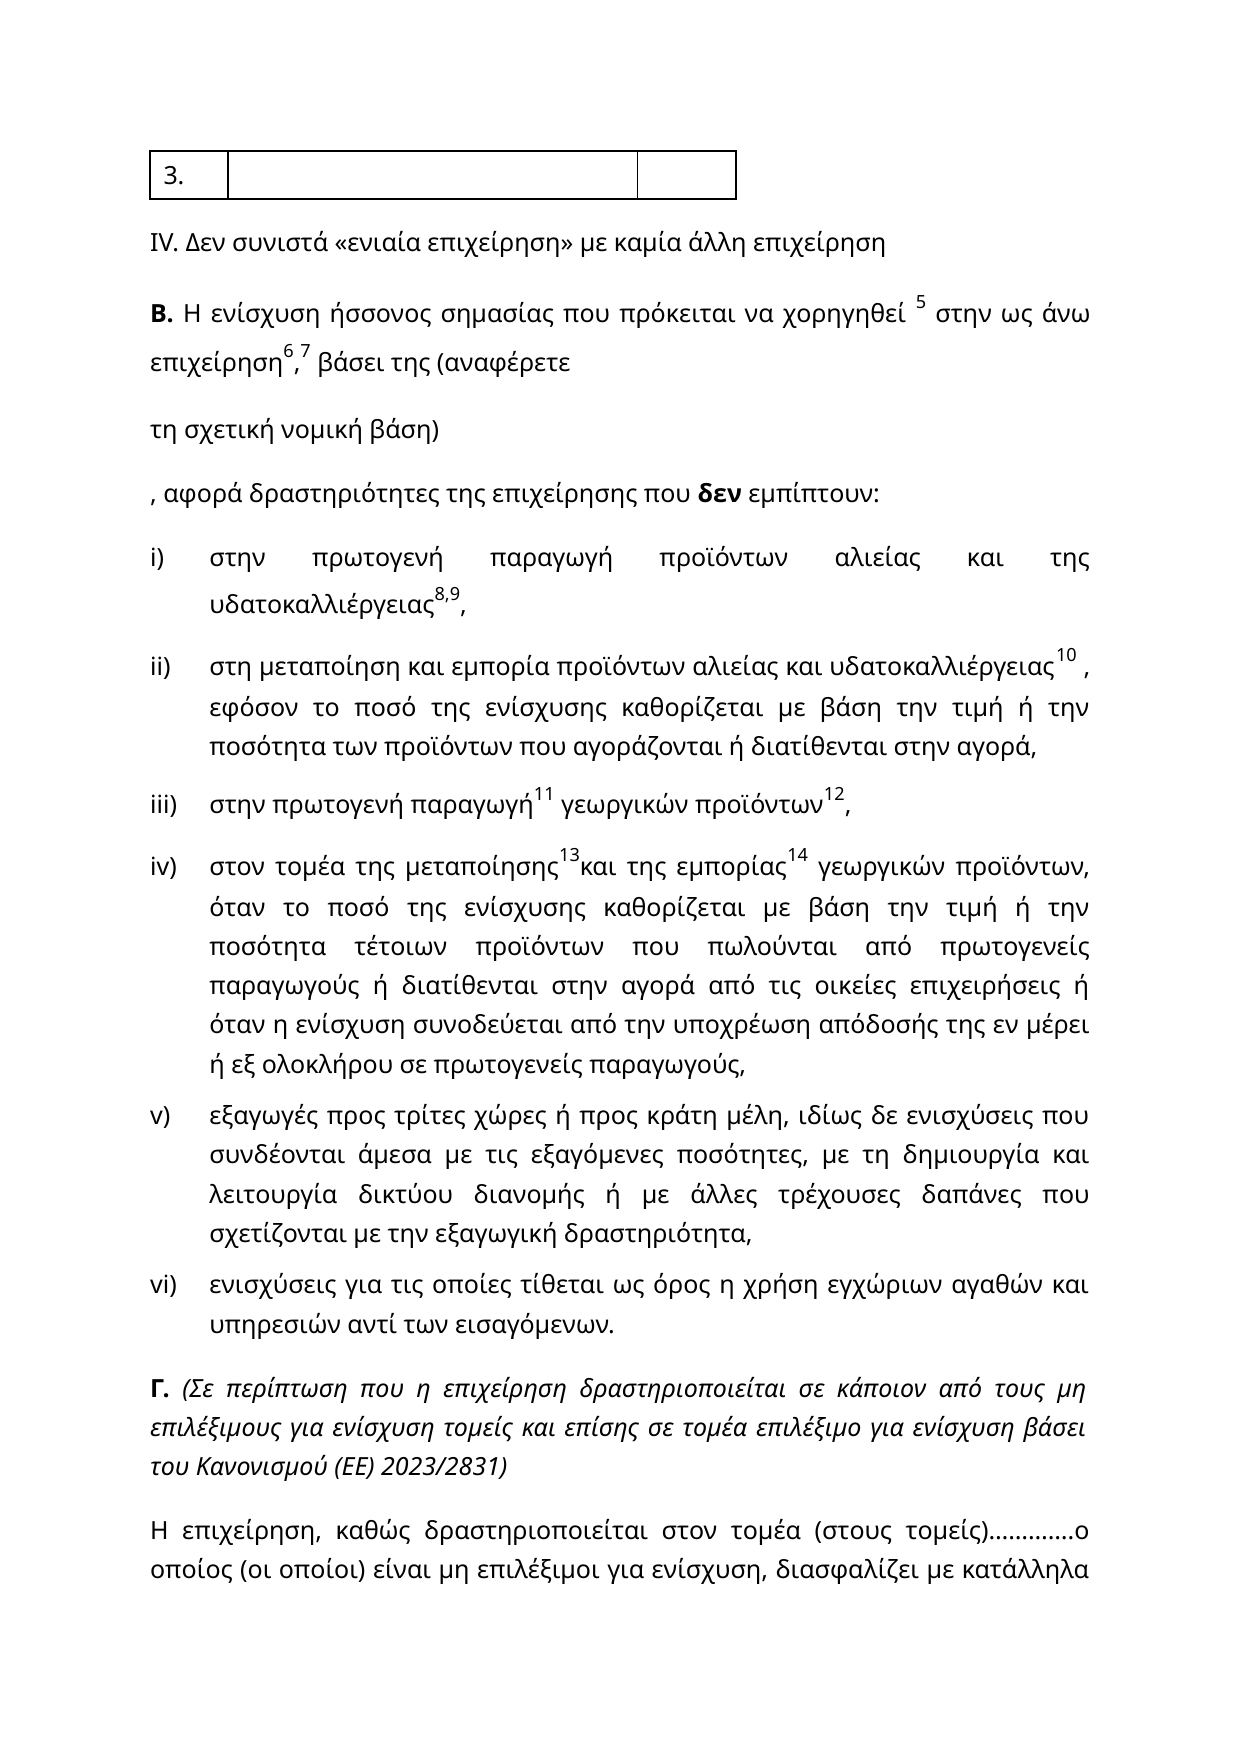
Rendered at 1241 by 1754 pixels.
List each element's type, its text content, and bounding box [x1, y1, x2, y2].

text Β. Η ενίσχυση ήσσονος σημασίας που πρόκειται να χορηγηθεί 5 στην ως άνω επιχείρηση6,7 βάσει της (αναφέρετε [150, 289, 1090, 380]
text Γ. (Σε περίπτωση που η επιχείρηση δραστηριοποιείται σε κάποιον από τους μη επιλέξιμους για ενίσχυση τομείς και επίσης σε τομέα επιλέξιμο για ενίσχυση βάσει του Κανονισμού (ΕΕ) 2023/2831) [150, 1371, 1090, 1483]
table_cell [638, 152, 735, 198]
table_cell [229, 152, 637, 198]
list ii) στη μεταποίηση και εμπορία προϊόντων αλιείας και υδατοκαλλιέργειας10 , εφόσον το ποσό της ενίσχυσης καθορίζεται με βάση την τιμή ή την ποσότητα των προϊόντων που αγοράζονται ή διατίθενται στην αγορά, [150, 642, 1090, 763]
list vi) ενισχύσεις για τις οποίες τίθεται ως όρος η χρήση εγχώριων αγαθών και υπηρεσιών αντί των εισαγόμενων. [150, 1267, 1090, 1340]
list iv) στον τομέα της μεταποίησης13και της εμπορίας14 γεωργικών προϊόντων, όταν το ποσό της ενίσχυσης καθορίζεται με βάση την τιμή ή την ποσότητα τέτοιων προϊόντων που πωλούνται από πρωτογενείς παραγωγούς ή διατίθενται στην αγορά από τις οικείες επιχειρήσεις ή όταν η ενίσχυση συνοδεύεται από την υποχρέωση απόδοσής της εν μέρει ή εξ ολοκλήρου σε πρωτογενείς παραγωγούς, [150, 842, 1090, 1080]
list v) εξαγωγές προς τρίτες χώρες ή προς κράτη μέλη, ιδίως δε ενισχύσεις που συνδέονται άμεσα με τις εξαγόμενες ποσότητες, με τη δημιουργία και λειτουργία δικτύου διανομής ή με άλλες τρέχουσες δαπάνες που σχετίζονται με την εξαγωγική δραστηριότητα, [150, 1098, 1090, 1249]
text Η επιχείρηση, καθώς δραστηριοποιείται στον τομέα (στους τομείς)………….ο οποίος (οι οποίοι) είναι μη επιλέξιμοι για ενίσχυση, διασφαλίζει με κατάλληλα [150, 1513, 1090, 1586]
text τη σχετική νομική βάση) [150, 412, 1090, 446]
text , αφορά δραστηριότητες της επιχείρησης που δεν εμπίπτουν: [150, 476, 1090, 510]
list i) στην πρωτογενή παραγωγή προϊόντων αλιείας και της υδατοκαλλιέργειας8,9, [150, 540, 1090, 623]
table_cell 3. [151, 152, 227, 198]
text IV. Δεν συνιστά «ενιαία επιχείρηση» με καμία άλλη επιχείρηση [150, 225, 1090, 259]
list iii) στην πρωτογενή παραγωγή11 γεωργικών προϊόντων12, [150, 781, 1090, 823]
